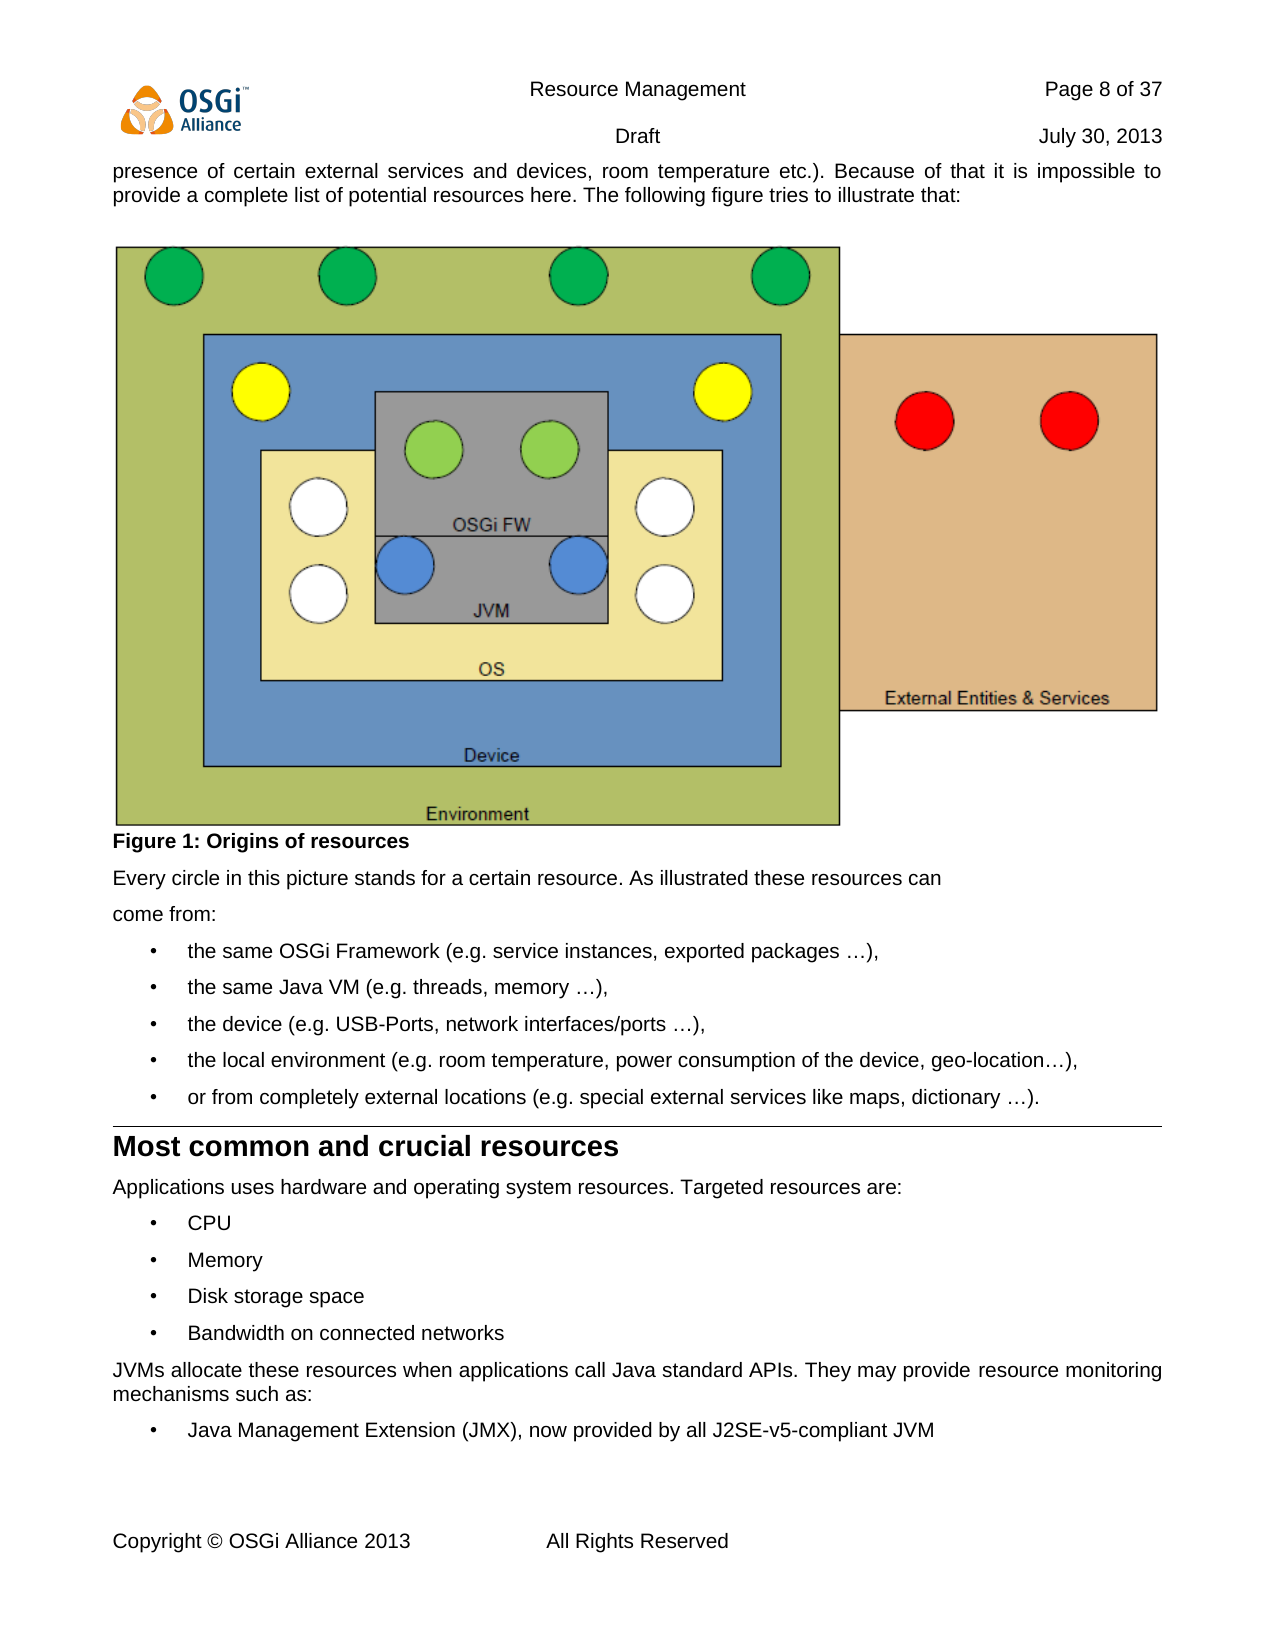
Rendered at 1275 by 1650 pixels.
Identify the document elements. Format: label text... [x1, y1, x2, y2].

text come from: [112, 902, 1162, 926]
list the local environment (e.g. room temperature, power consumption of the device, geo-location…), [150, 1048, 1162, 1072]
text Applications uses hardware and operating system resources. Targeted resources are: [112, 1175, 1162, 1199]
subtitle Figure 1: Origins of resources [112, 830, 1162, 853]
subtitle [112, 219, 1162, 240]
list Java Management Extension (JMX), now provided by all J2SE-v5-compliant JVM [150, 1418, 1162, 1442]
list the same Java VM (e.g. threads, memory …), [150, 975, 1162, 999]
text presence of certain external services and devices, room temperature etc.). Because of that it is impossible to provide a complete list of potential resources here. The following figure tries to illustrate that: [112, 159, 1162, 207]
text Every circle in this picture stands for a certain resource. As illustrated these resources can [112, 866, 1162, 889]
text JVMs allocate these resources when applications call Java standard APIs. They may provide resource monitoring mechanisms such as: [112, 1357, 1162, 1405]
picture [113, 78, 257, 142]
list Bandwidth on connected networks [150, 1321, 1162, 1345]
list Memory [150, 1248, 1162, 1272]
picture [112, 240, 1163, 830]
list Disk storage space [150, 1284, 1162, 1308]
subtitle Most common and crucial resources [112, 1127, 1162, 1162]
list or from completely external locations (e.g. special external services like maps, dictionary …). [150, 1085, 1162, 1109]
list the device (e.g. USB-Ports, network interfaces/ports …), [150, 1012, 1162, 1036]
list CPU [150, 1211, 1162, 1235]
list the same OSGi Framework (e.g. service instances, exported packages …), [150, 938, 1162, 963]
